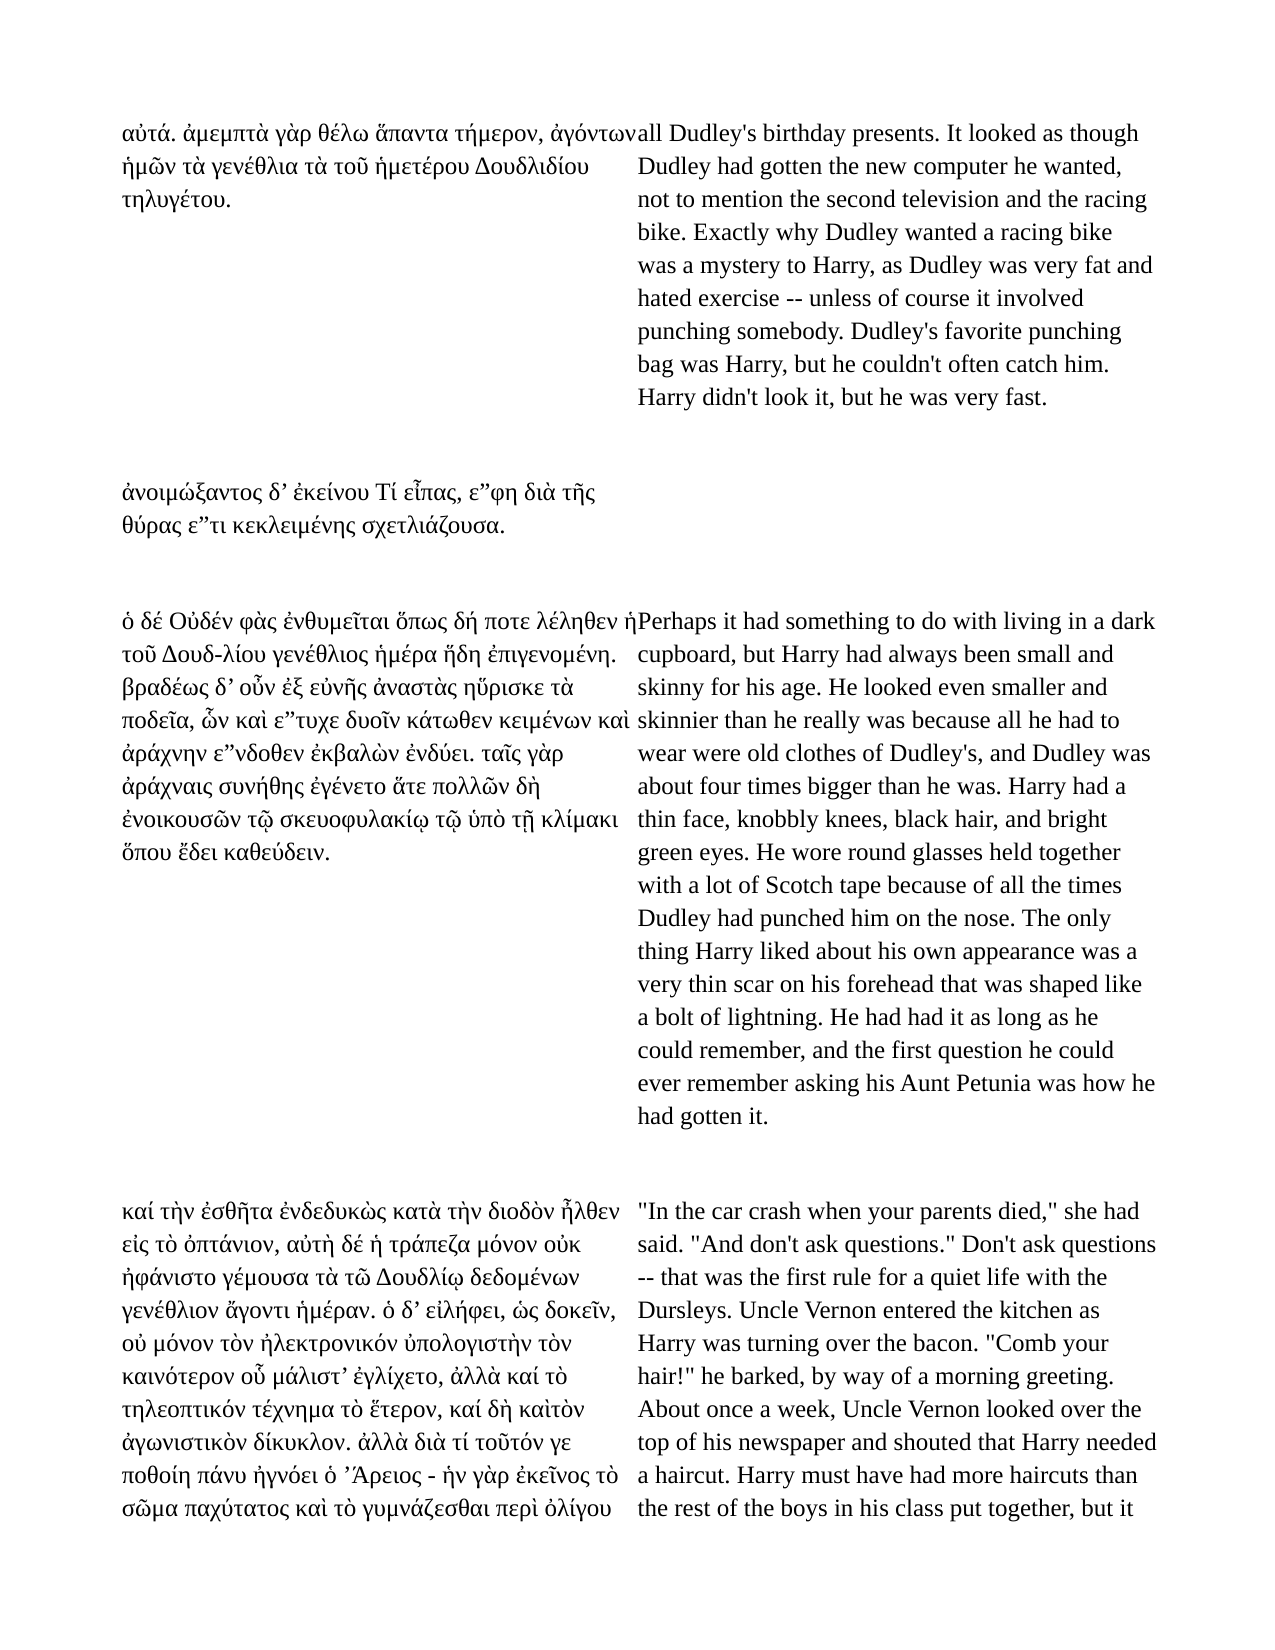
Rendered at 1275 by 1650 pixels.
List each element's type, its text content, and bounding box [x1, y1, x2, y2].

table_cell [638, 430, 1157, 477]
table_cell Perhaps it had something to do with living in a dark cupboard, but Harry had always been small and skinny for his age. He looked even smaller and skinnier than he really was because all he had to wear were old clothes of Dudley's, and Dudley was about four times bigger than he was. Harry had a thin face, knobbly knees, black hair, and bright green eyes. He wore round glasses held together with a lot of Scotch tape because of all the times Dudley had punched him on the nose. The only thing Harry liked about his own appearance was a very thin scar on his forehead that was shaped like a bolt of lightning. He had had it as long as he could remember, and the first question he could ever remember asking his Aunt Petunia was how he had gotten it. [638, 606, 1157, 1149]
table_cell all Dudley's birthday presents. It looked as though Dudley had gotten the new computer he wanted, not to mention the second television and the racing bike. Exactly why Dudley wanted a racing bike was a mystery to Harry, as Dudley was very fat and hated exercise -- unless of course it involved punching somebody. Dudley's favorite punching bag was Harry, but he couldn't often catch him. Harry didn't look it, but he was very fast. [638, 118, 1157, 430]
table_cell ἀνοιμώξαντος δ’ ἐκείνου Τί εἶπας, ε”φη διὰ τῆς θύρας ε”τι κεκλειμένης σχετλιάζουσα. [122, 478, 637, 558]
table_cell [638, 558, 1157, 606]
table_cell [122, 1149, 637, 1196]
table_cell [638, 1149, 1157, 1196]
table_cell [122, 430, 637, 477]
table_cell ὁ δέ Οὐδέν φὰς ἐνθυμεῖται ὅπως δή ποτε λέληθεν ἡ τοῦ Δουδ-λίου γενέθλιος ἡμέρα ἥδη ἐπιγενομένη. βραδέως δ’ οὖν ἐξ εὐνῆς ἀναστὰς ηὕρισκε τὰ ποδεῖα, ὧν καὶ ε”τυχε δυοῖν κάτωθεν κειμένων καὶ ἀράχνην ε”νδοθεν ἐκβαλὼν ἐνδύει. ταῖς γὰρ ἀράχναις συνήθης ἐγένετο ἅτε πολλῶν δὴ ἐνοικουσῶν τῷ σκευοφυλακίῳ τῷ ὑπὸ τῇ κλίμακι ὅπου ἔδει καθεύδειν. [122, 606, 637, 1149]
table_cell "In the car crash when your parents died," she had said. "And don't ask questions." Don't ask questions -- that was the first rule for a quiet life with the Dursleys. Uncle Vernon entered the kitchen as Harry was turning over the bacon. "Comb your hair!" he barked, by way of a morning greeting. About once a week, Uncle Vernon looked over the top of his newspaper and shouted that Harry needed a haircut. Harry must have had more haircuts than the rest of the boys in his class put together, but it [638, 1196, 1157, 1522]
table_cell [122, 558, 637, 606]
table_cell καί τὴν ἐσθῆτα ἐνδεδυκὼς κατὰ τὴν διοδὸν ἦλθεν εἰς τὸ ὀπτάνιον, αὐτὴ δέ ἡ τράπεζα μόνον οὐκ ἠφάνιστο γέμουσα τὰ τῶ Δουδλίῳ δεδομένων γενέθλιον ἄγοντι ἡμέραν. ὁ δ’ εἰλήφει, ὡς δοκεῖν, οὐ μόνον τὸν ἠλεκτρονικόν ὐπολογιστὴν τὸν καινότερον οὗ μάλιστ’ ἐγλίχετο, ἀλλὰ καί τὸ τηλεοπτικόν τέχνημα τὸ ἕτερον, καί δὴ καὶτὸν ἀγωνιστικὸν δίκυκλον. ἀλλὰ διὰ τί τοῦτόν γε ποθοίη πάνυ ἠγνόει ὁ ’Άρειος - ἡν γὰρ ἐκεῖνος τὸ σῶμα παχύτατος καὶ τὸ γυμνάζεσθαι περὶ ὀλίγου [122, 1196, 637, 1522]
table_cell αὐτά. ἀμεμπτὰ γὰρ θέλω ἅπαντα τήμερον, ἀγόντων ἡμῶν τὰ γενέθλια τὰ τοῦ ἡμετέρου Δουδλιδίου τηλυγέτου. [122, 118, 637, 430]
table_cell [638, 478, 1157, 558]
